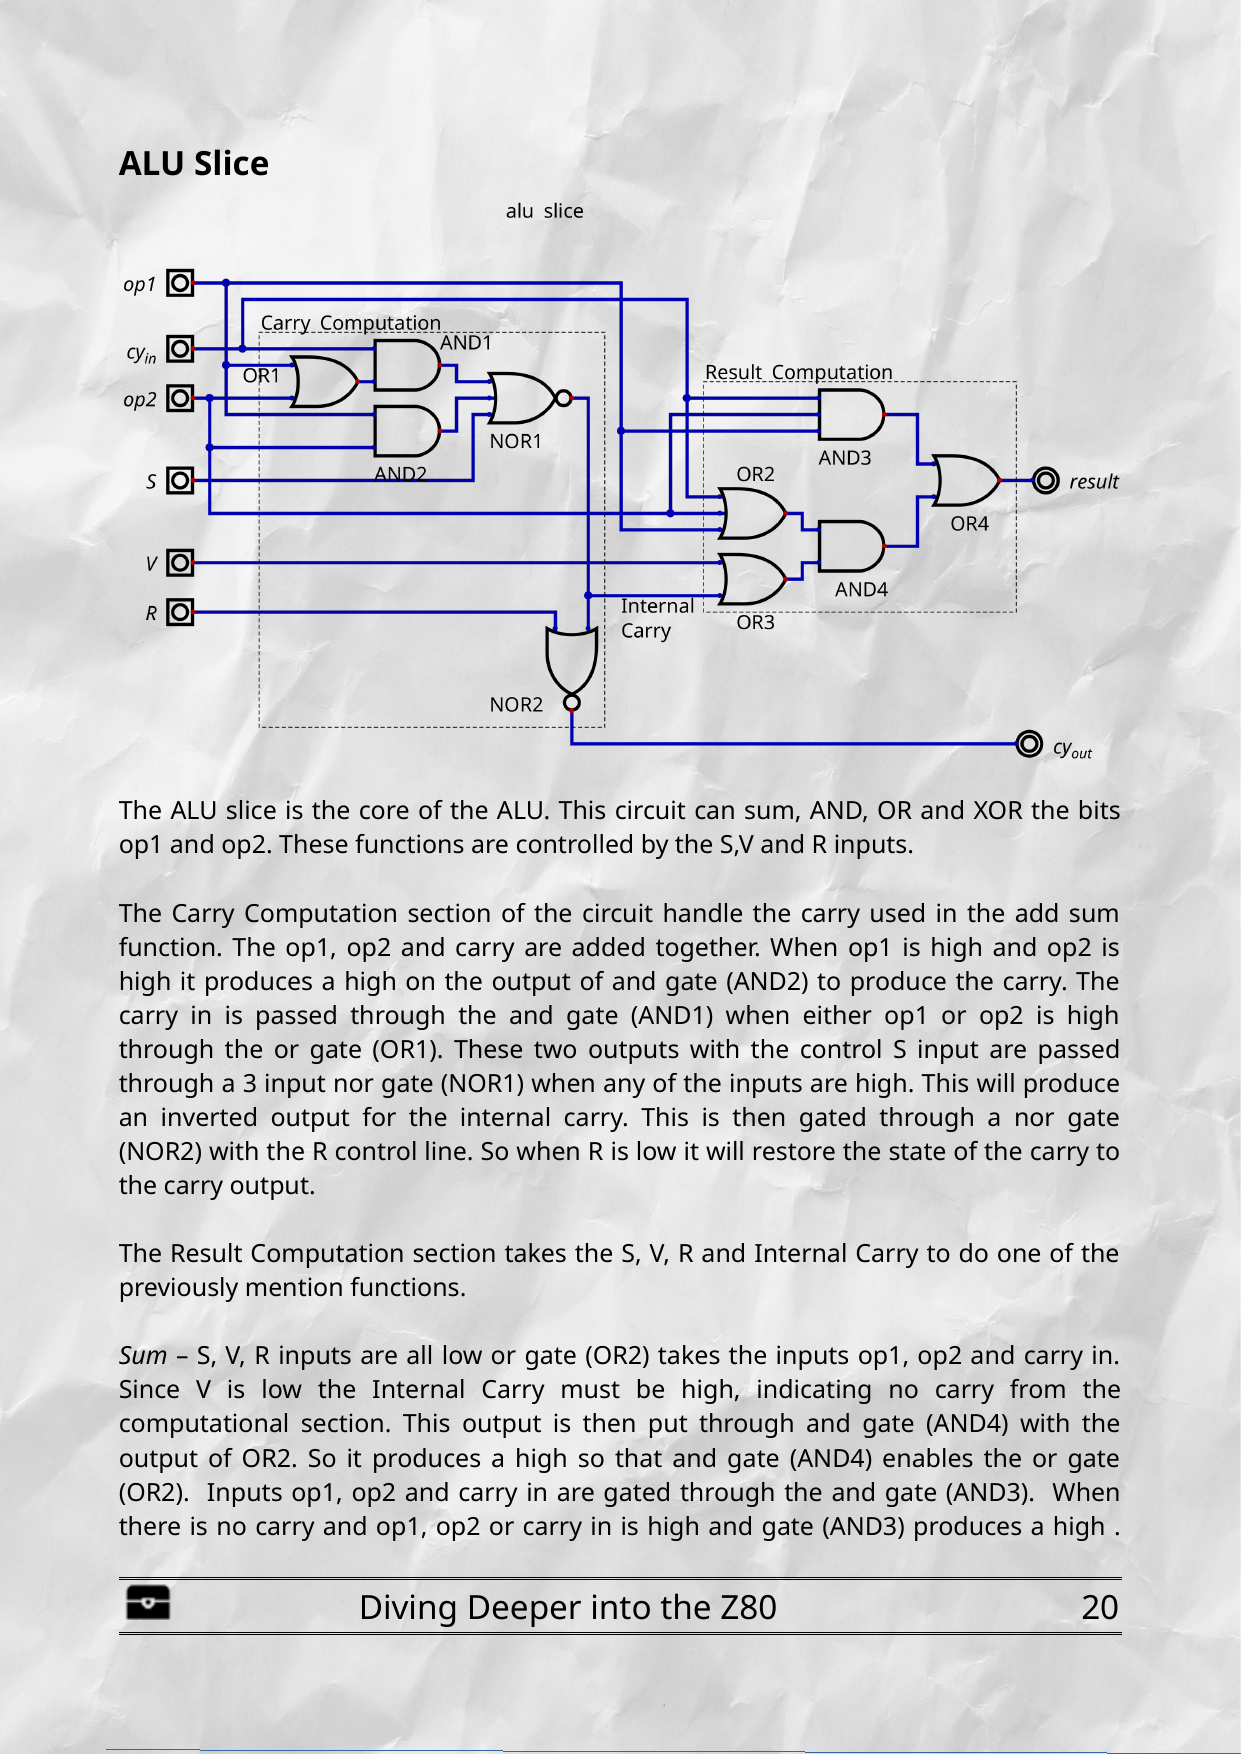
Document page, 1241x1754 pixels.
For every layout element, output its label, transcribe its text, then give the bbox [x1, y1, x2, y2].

text The Carry Computation section of the circuit handle the carry used in the add sum function. The op1, op2 and carry are added together. When op1 is high and op2 is high it produces a high on the output of and gate (AND2) to produce the carry. The carry in is passed through the and gate (AND1) when either op1 or op2 is high through the or gate (OR1). These two outputs with the control S input are passed through a 3 input nor gate (NOR1) when any of the inputs are high. This will produce an inverted output for the internal carry. This is then gated through a nor gate (NOR2) with the R control line. So when R is low it will restore the state of the carry to the carry output. [118, 895, 1122, 1202]
text The Result Computation section takes the S, V, R and Internal Carry to do one of the previously mention functions. [118, 1236, 1122, 1304]
text The ALU slice is the core of the ALU. This circuit can sum, AND, OR and XOR the bits op1 and op2. These functions are controlled by the S,V and R inputs. [118, 793, 1122, 861]
subtitle ALU Slice [118, 139, 1122, 185]
text Sum – S, V, R inputs are all low or gate (OR2) takes the inputs op1, op2 and carry in. Since V is low the Internal Carry must be high, indicating no carry from the computational section. This output is then put through and gate (AND4) with the output of OR2. So it produces a high so that and gate (AND4) enables the or gate (OR2). Inputs op1, op2 and carry in are gated through the and gate (AND3). When there is no carry and op1, op2 or carry in is high and gate (AND3) produces a high . [118, 1338, 1122, 1542]
picture [0, 0, 1241, 1754]
